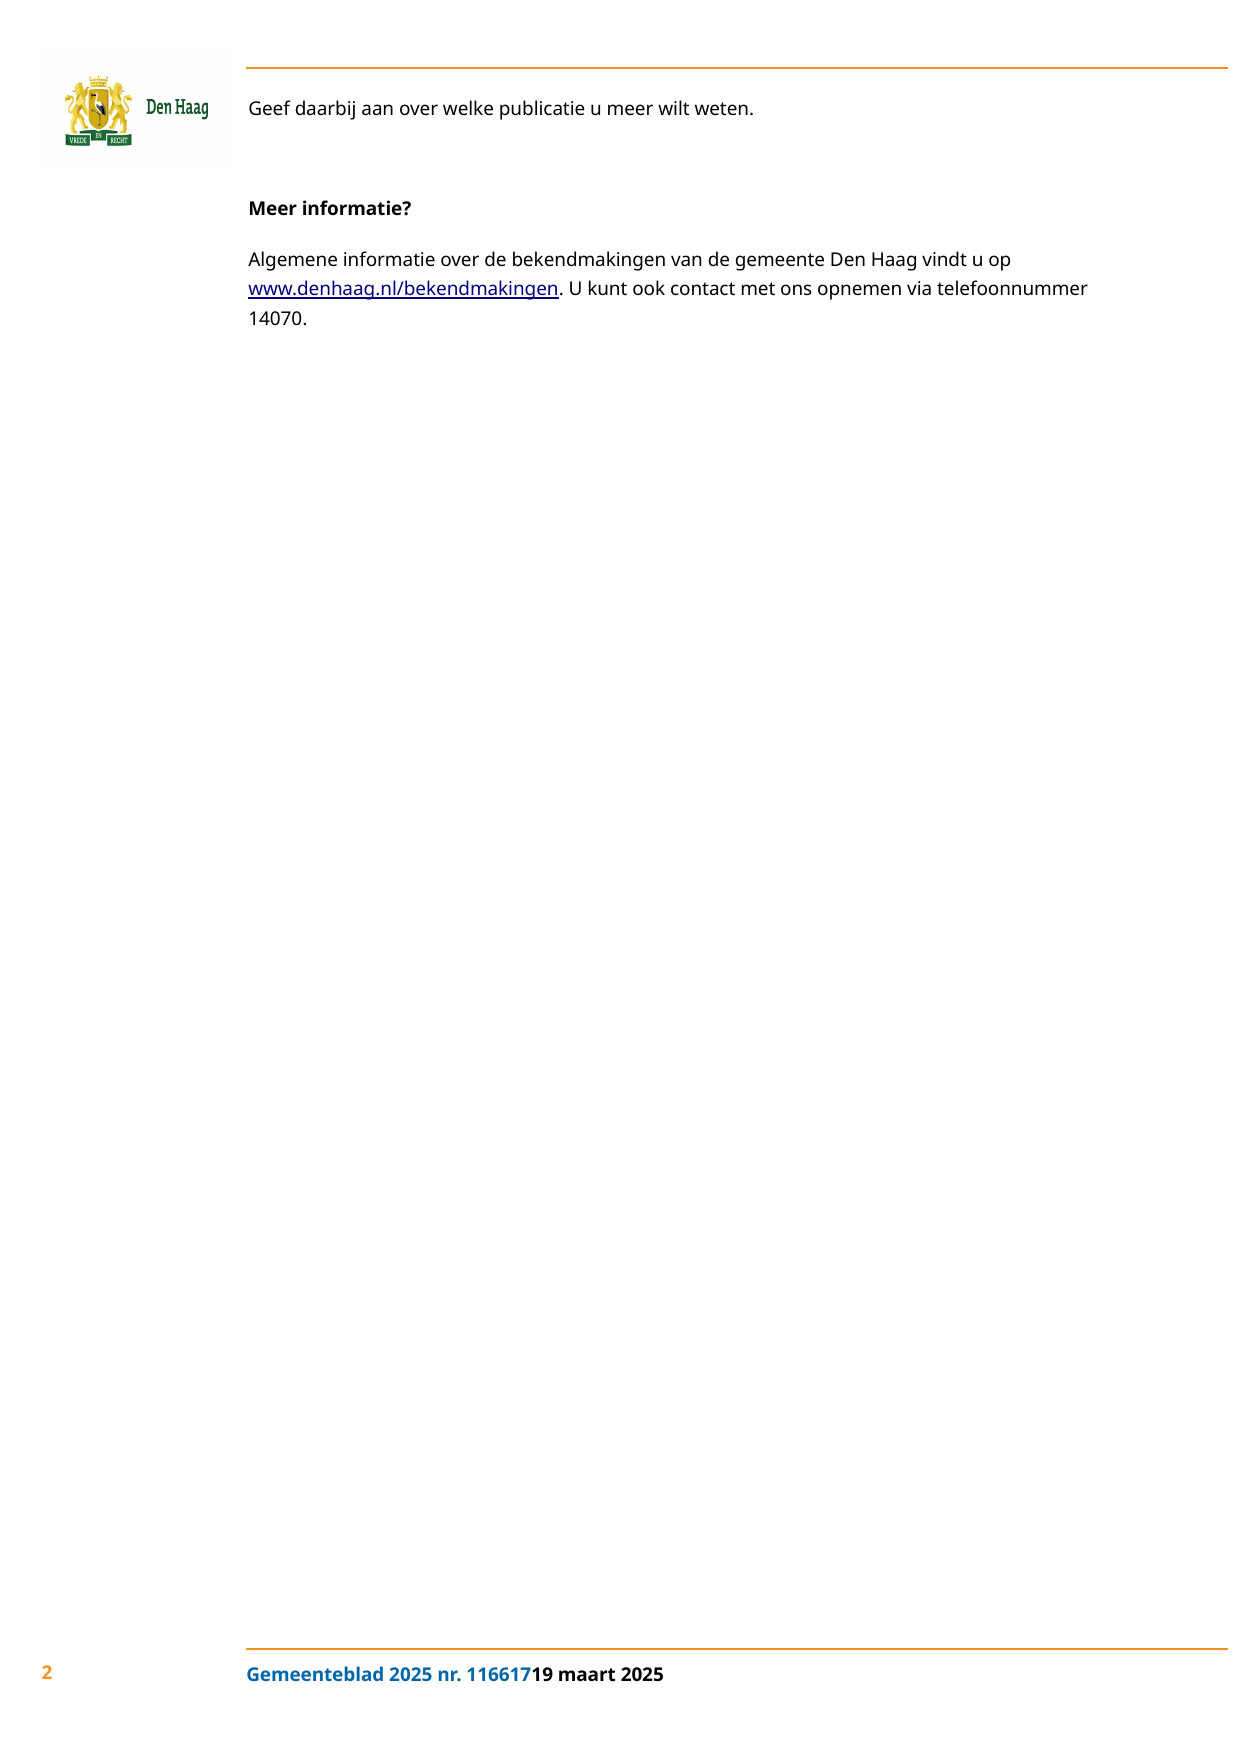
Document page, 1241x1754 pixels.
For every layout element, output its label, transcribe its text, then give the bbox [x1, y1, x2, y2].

picture [41, 47, 231, 172]
text Meer informatie? [248, 196, 1152, 221]
text Geef daarbij aan over welke publicatie u meer wilt weten. [248, 95, 1152, 121]
text Algemene informatie over de bekendmakingen van de gemeente Den Haag vindt u op www.denhaag.nl/bekendmakingen. U kunt ook contact met ons opnemen via telefoonnummer 14070. [248, 246, 1152, 331]
